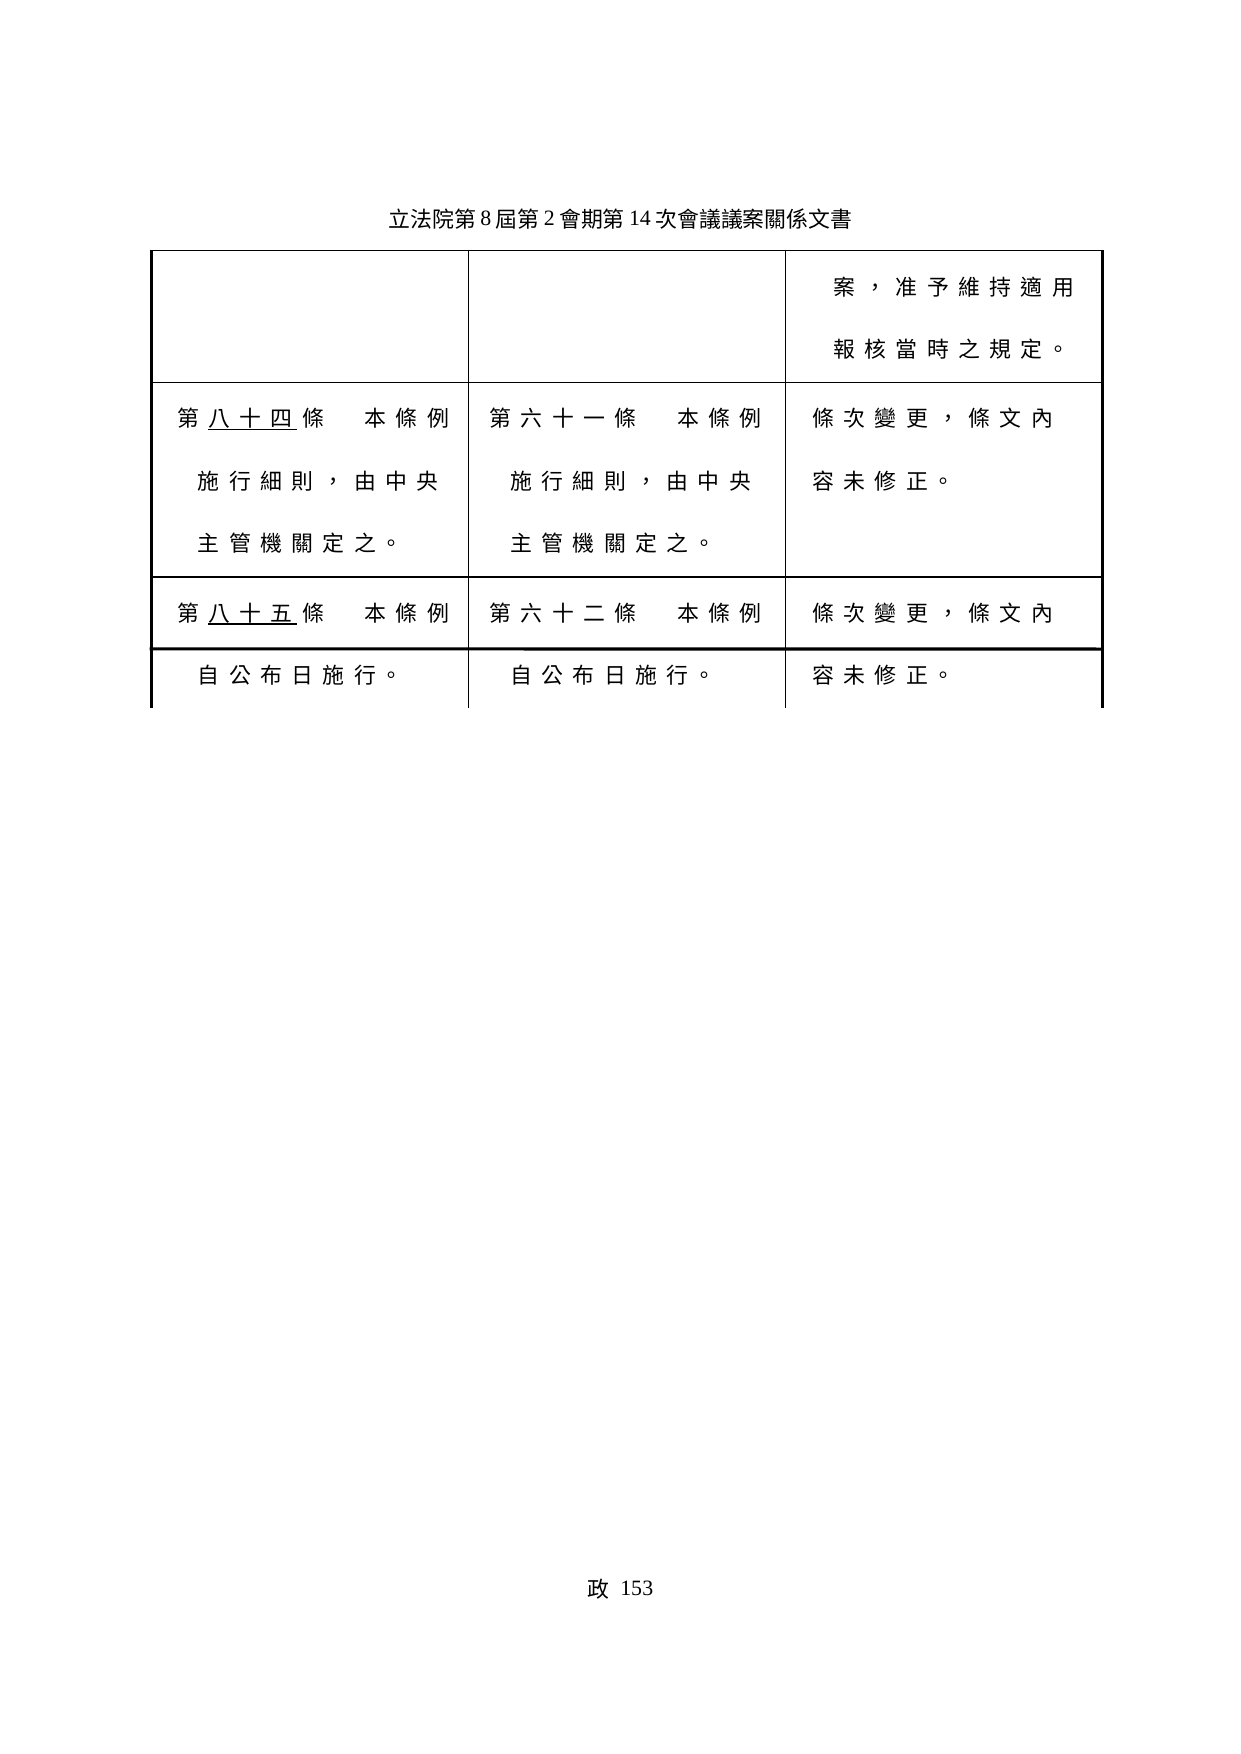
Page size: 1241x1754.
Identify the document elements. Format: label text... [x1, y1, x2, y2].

table_cell 自公布日施行。 [153, 651, 468, 708]
table_cell 第六十二條 本條例 [469, 578, 785, 647]
table_cell 第八十四條 本條例施行細則，由中央主管機關定之。 [153, 383, 468, 576]
table_cell [153, 251, 468, 382]
table_cell 條次變更，條文內 [786, 578, 1101, 647]
table_cell 第八十五條 本條例 [153, 578, 468, 647]
table_cell 第六十一條 本條例施行細則，由中央主管機關定之。 [469, 383, 785, 576]
table_cell [469, 251, 785, 382]
table_cell 容未修正。 [786, 651, 1101, 708]
table_cell 案，准予維持適用報核當時之規定。 [786, 251, 1101, 382]
table_cell 條次變更，條文內容未修正。 [786, 383, 1101, 576]
table_cell 自公布日施行。 [469, 651, 785, 708]
